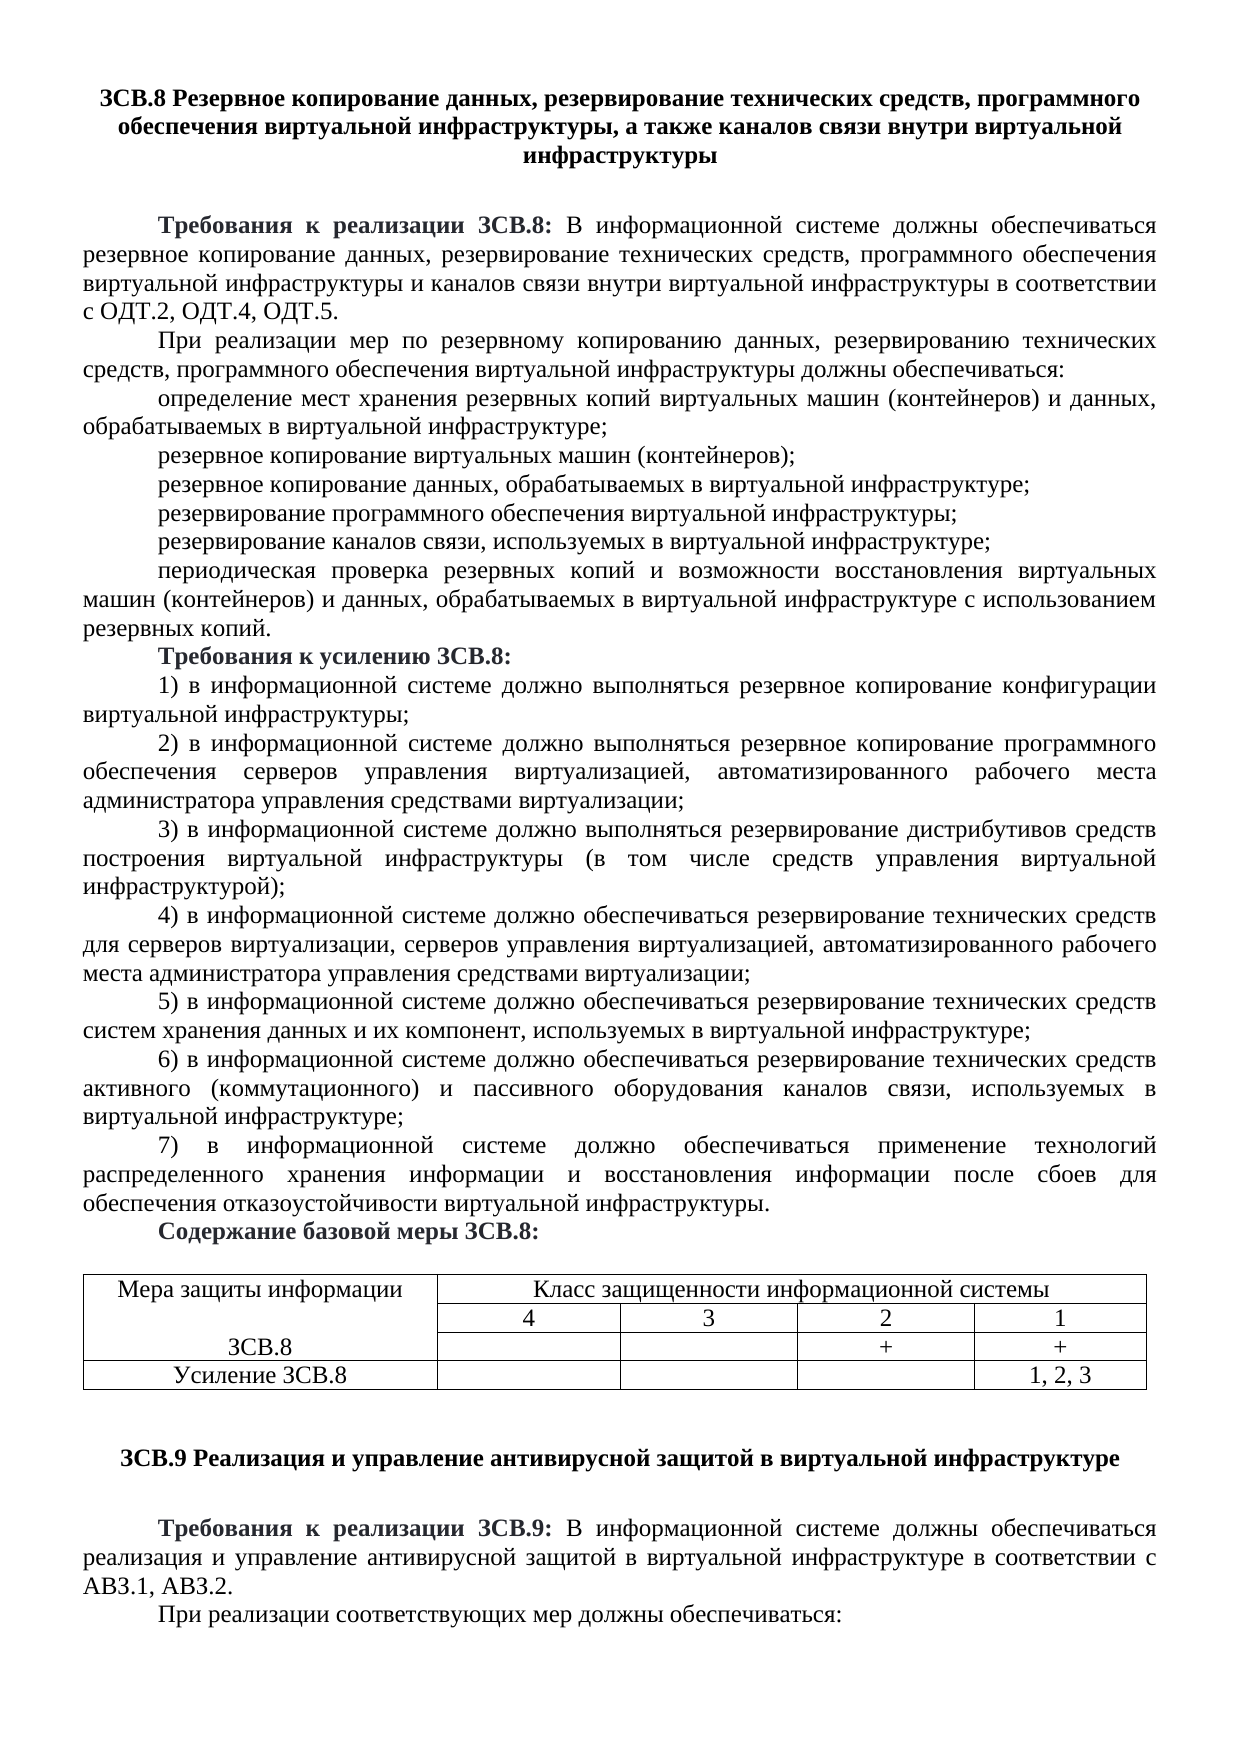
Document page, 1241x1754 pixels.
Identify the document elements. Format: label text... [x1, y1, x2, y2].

table_cell [621, 1333, 797, 1360]
text Требования к усилению ЗСВ.8: [83, 641, 1157, 670]
table_cell 2 [798, 1304, 974, 1332]
text резервное копирование виртуальных машин (контейнеров); [83, 440, 1157, 469]
table_header Мера защиты информации [84, 1275, 437, 1332]
text Содержание базовой меры ЗСВ.8: [83, 1216, 1157, 1245]
text 1) в информационной системе должно выполняться резервное копирование конфигурации виртуальной инфраструктуры; [83, 670, 1157, 728]
table_cell ЗСВ.8 [84, 1332, 437, 1360]
subtitle ЗСВ.8 Резервное копирование данных, резервирование технических средств, программного обеспечения виртуальной инфраструктуры, а также каналов связи внутри виртуальной инфраструктуры [83, 83, 1157, 169]
table_cell [438, 1333, 620, 1360]
text 7) в информационной системе должно обеспечиваться применение технологий распределенного хранения информации и восстановления информации после сбоев для обеспечения отказоустойчивости виртуальной инфраструктуры. [83, 1130, 1157, 1216]
text периодическая проверка резервных копий и возможности восстановления виртуальных машин (контейнеров) и данных, обрабатываемых в виртуальной инфраструктуре с использованием резервных копий. [83, 555, 1157, 641]
table_cell 1 [975, 1304, 1146, 1332]
table_cell + [975, 1333, 1146, 1360]
text резервное копирование данных, обрабатываемых в виртуальной инфраструктуре; [83, 469, 1157, 498]
table_cell [621, 1361, 797, 1389]
table_cell [798, 1361, 974, 1389]
text 5) в информационной системе должно обеспечиваться резервирование технических средств систем хранения данных и их компонент, используемых в виртуальной инфраструктуре; [83, 986, 1157, 1044]
text Требования к реализации ЗСВ.9: В информационной системе должны обеспечиваться реализация и управление антивирусной защитой в виртуальной инфраструктуре в соответствии с АВЗ.1, АВЗ.2. [83, 1513, 1157, 1599]
table_cell Усиление ЗСВ.8 [84, 1361, 437, 1389]
text 3) в информационной системе должно выполняться резервирование дистрибутивов средств построения виртуальной инфраструктуры (в том числе средств управления виртуальной инфраструктурой); [83, 814, 1157, 900]
table_cell [438, 1361, 620, 1389]
table_cell 3 [621, 1304, 797, 1332]
text определение мест хранения резервных копий виртуальных машин (контейнеров) и данных, обрабатываемых в виртуальной инфраструктуре; [83, 383, 1157, 440]
text резервирование каналов связи, используемых в виртуальной инфраструктуре; [83, 526, 1157, 555]
table_header Класс защищенности информационной системы [438, 1275, 1146, 1303]
text При реализации соответствующих мер должны обеспечиваться: [83, 1599, 1157, 1628]
table_cell 4 [438, 1304, 620, 1332]
subtitle ЗСВ.9 Реализация и управление антивирусной защитой в виртуальной инфраструктуре [83, 1443, 1157, 1472]
table_cell 1, 2, 3 [975, 1361, 1146, 1389]
table_cell + [798, 1333, 974, 1360]
text 4) в информационной системе должно обеспечиваться резервирование технических средств для серверов виртуализации, серверов управления виртуализацией, автоматизированного рабочего места администратора управления средствами виртуализации; [83, 900, 1157, 986]
text При реализации мер по резервному копированию данных, резервированию технических средств, программного обеспечения виртуальной инфраструктуры должны обеспечиваться: [83, 325, 1157, 383]
text 6) в информационной системе должно обеспечиваться резервирование технических средств активного (коммутационного) и пассивного оборудования каналов связи, используемых в виртуальной инфраструктуре; [83, 1044, 1157, 1130]
text резервирование программного обеспечения виртуальной инфраструктуры; [83, 498, 1157, 526]
text 2) в информационной системе должно выполняться резервное копирование программного обеспечения серверов управления виртуализацией, автоматизированного рабочего места администратора управления средствами виртуализации; [83, 728, 1157, 814]
text Требования к реализации ЗСВ.8: В информационной системе должны обеспечиваться резервное копирование данных, резервирование технических средств, программного обеспечения виртуальной инфраструктуры и каналов связи внутри виртуальной инфраструктуры в соответствии с ОДТ.2, ОДТ.4, ОДТ.5. [83, 210, 1157, 325]
